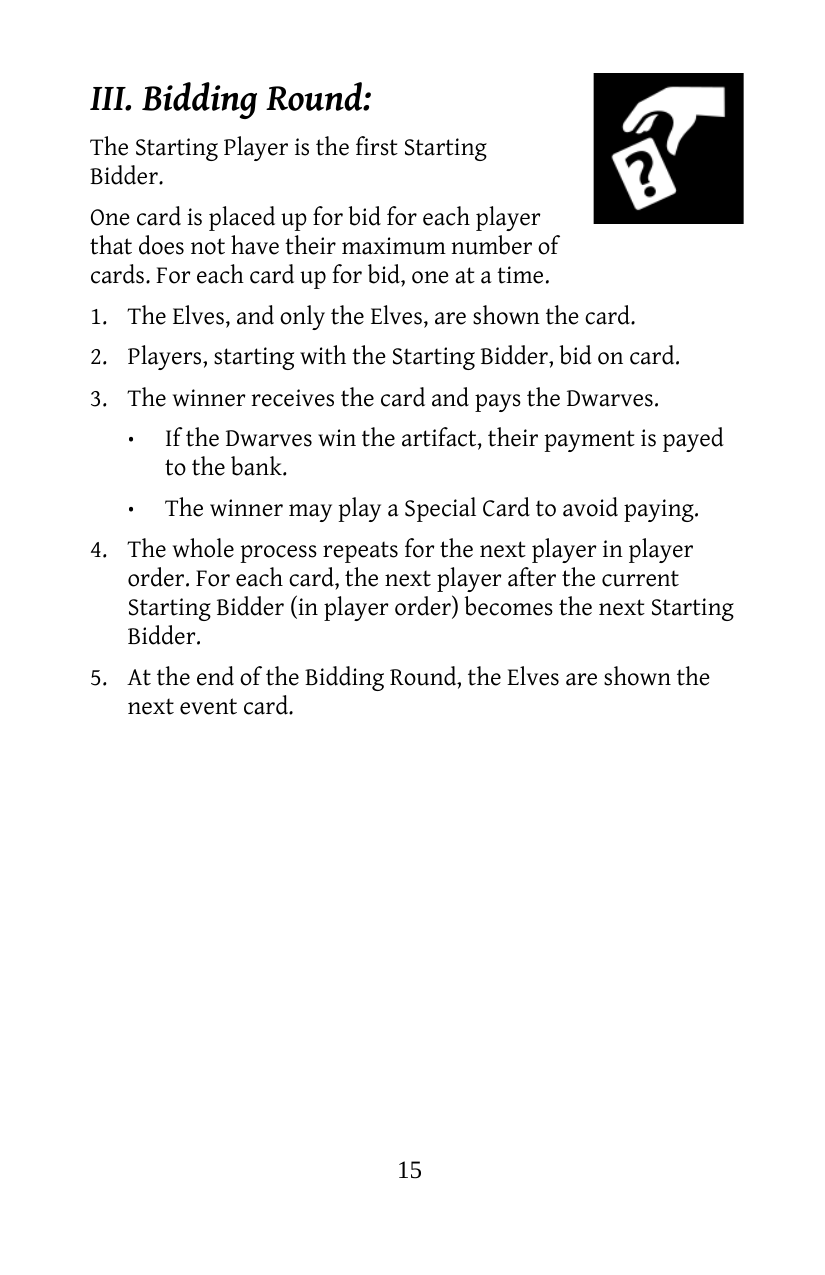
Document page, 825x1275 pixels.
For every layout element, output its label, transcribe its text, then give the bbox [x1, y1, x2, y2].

list The winner receives the card and pays the Dwarves. [90, 384, 735, 413]
subtitle III. Bidding Round: [90, 78, 593, 121]
list At the end of the Bidding Round, the Elves are shown the next event card. [90, 664, 735, 722]
picture [593, 73, 744, 224]
list The winner may play a Special Card to avoid paying. [127, 495, 735, 524]
list Players, starting with the Starting Bidder, bid on card. [90, 343, 735, 372]
list The whole process repeats for the next player in player order. For each card, the next player after the current Starting Bidder (in player order) becomes the next Starting Bidder. [90, 536, 735, 652]
list If the Dwarves win the artifact, their payment is payed to the bank. [127, 425, 735, 483]
list The Elves, and only the Elves, are shown the card. [90, 302, 735, 331]
text The Starting Player is the first Starting Bidder. [90, 133, 593, 191]
text One card is placed up for bid for each player that does not have their maximum number of cards. For each card up for bid, one at a time. [90, 203, 735, 290]
